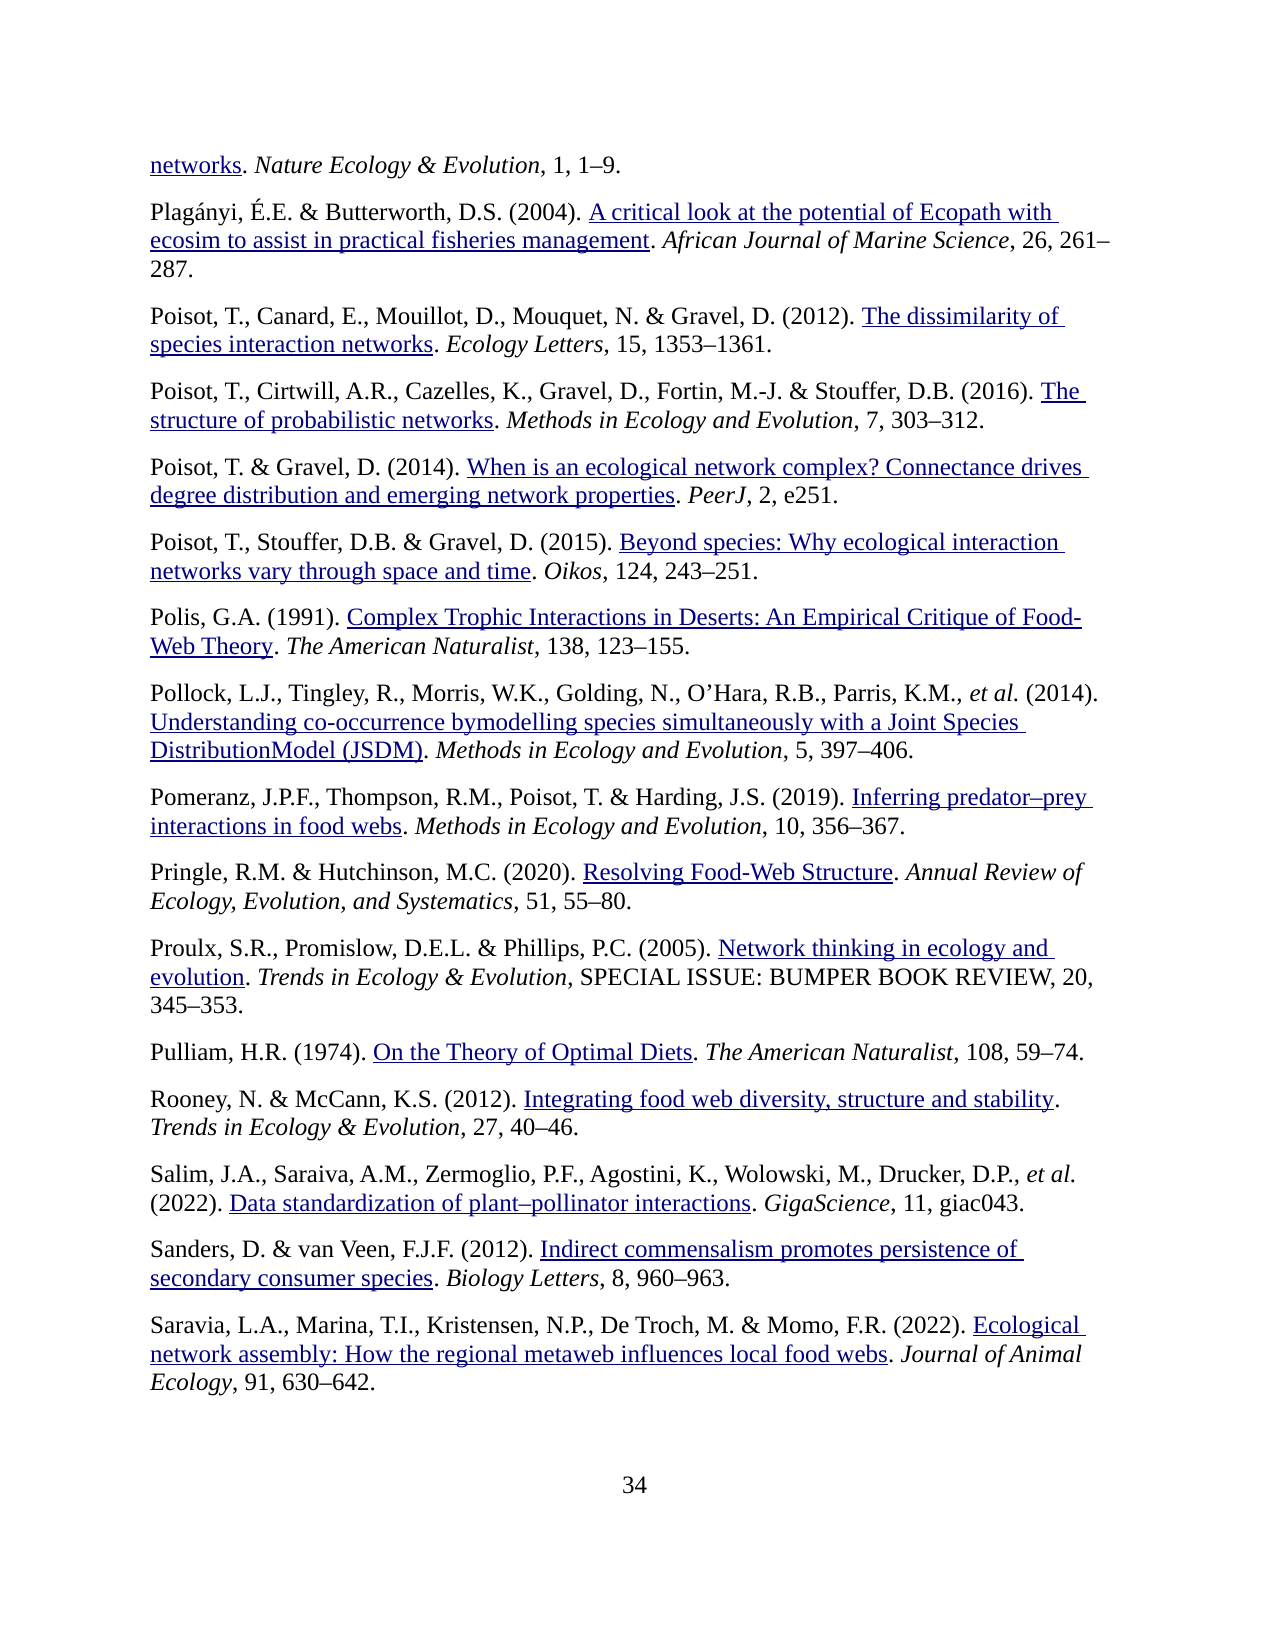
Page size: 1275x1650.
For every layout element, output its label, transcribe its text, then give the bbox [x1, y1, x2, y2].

text Pollock, L.J., Tingley, R., Morris, W.K., Golding, N., O’Hara, R.B., Parris, K.M., et al. (2014). Understanding co-occurrence bymodelling species simultaneously with a Joint Species DistributionModel (JSDM). Methods in Ecology and Evolution, 5, 397–406. [150, 678, 1125, 764]
text Proulx, S.R., Promislow, D.E.L. & Phillips, P.C. (2005). Network thinking in ecology and evolution. Trends in Ecology & Evolution, SPECIAL ISSUE: BUMPER BOOK REVIEW, 20, 345–353. [150, 933, 1125, 1019]
text Poisot, T., Stouffer, D.B. & Gravel, D. (2015). Beyond species: Why ecological interaction networks vary through space and time. Oikos, 124, 243–251. [150, 527, 1125, 584]
text Pulliam, H.R. (1974). On the Theory of Optimal Diets. The American Naturalist, 108, 59–74. [150, 1037, 1125, 1066]
text Saravia, L.A., Marina, T.I., Kristensen, N.P., De Troch, M. & Momo, F.R. (2022). Ecological network assembly: How the regional metaweb influences local food webs. Journal of Animal Ecology, 91, 630–642. [150, 1310, 1125, 1396]
text Poisot, T. & Gravel, D. (2014). When is an ecological network complex? Connectance drives degree distribution and emerging network properties. PeerJ, 2, e251. [150, 452, 1125, 509]
text Sanders, D. & van Veen, F.J.F. (2012). Indirect commensalism promotes persistence of secondary consumer species. Biology Letters, 8, 960–963. [150, 1234, 1125, 1292]
text networks. Nature Ecology & Evolution, 1, 1–9. [150, 150, 1125, 179]
text Rooney, N. & McCann, K.S. (2012). Integrating food web diversity, structure and stability. Trends in Ecology & Evolution, 27, 40–46. [150, 1084, 1125, 1141]
text Plagányi, É.E. & Butterworth, D.S. (2004). A critical look at the potential of Ecopath with ecosim to assist in practical fisheries management. African Journal of Marine Science, 26, 261–287. [150, 197, 1125, 283]
text Polis, G.A. (1991). Complex Trophic Interactions in Deserts: An Empirical Critique of Food-Web Theory. The American Naturalist, 138, 123–155. [150, 602, 1125, 660]
text Poisot, T., Cirtwill, A.R., Cazelles, K., Gravel, D., Fortin, M.-J. & Stouffer, D.B. (2016). The structure of probabilistic networks. Methods in Ecology and Evolution, 7, 303–312. [150, 376, 1125, 434]
text Poisot, T., Canard, E., Mouillot, D., Mouquet, N. & Gravel, D. (2012). The dissimilarity of species interaction networks. Ecology Letters, 15, 1353–1361. [150, 301, 1125, 358]
text Salim, J.A., Saraiva, A.M., Zermoglio, P.F., Agostini, K., Wolowski, M., Drucker, D.P., et al. (2022). Data standardization of plant–pollinator interactions. GigaScience, 11, giac043. [150, 1159, 1125, 1217]
text Pringle, R.M. & Hutchinson, M.C. (2020). Resolving Food-Web Structure. Annual Review of Ecology, Evolution, and Systematics, 51, 55–80. [150, 857, 1125, 915]
text Pomeranz, J.P.F., Thompson, R.M., Poisot, T. & Harding, J.S. (2019). Inferring predator–prey interactions in food webs. Methods in Ecology and Evolution, 10, 356–367. [150, 782, 1125, 839]
